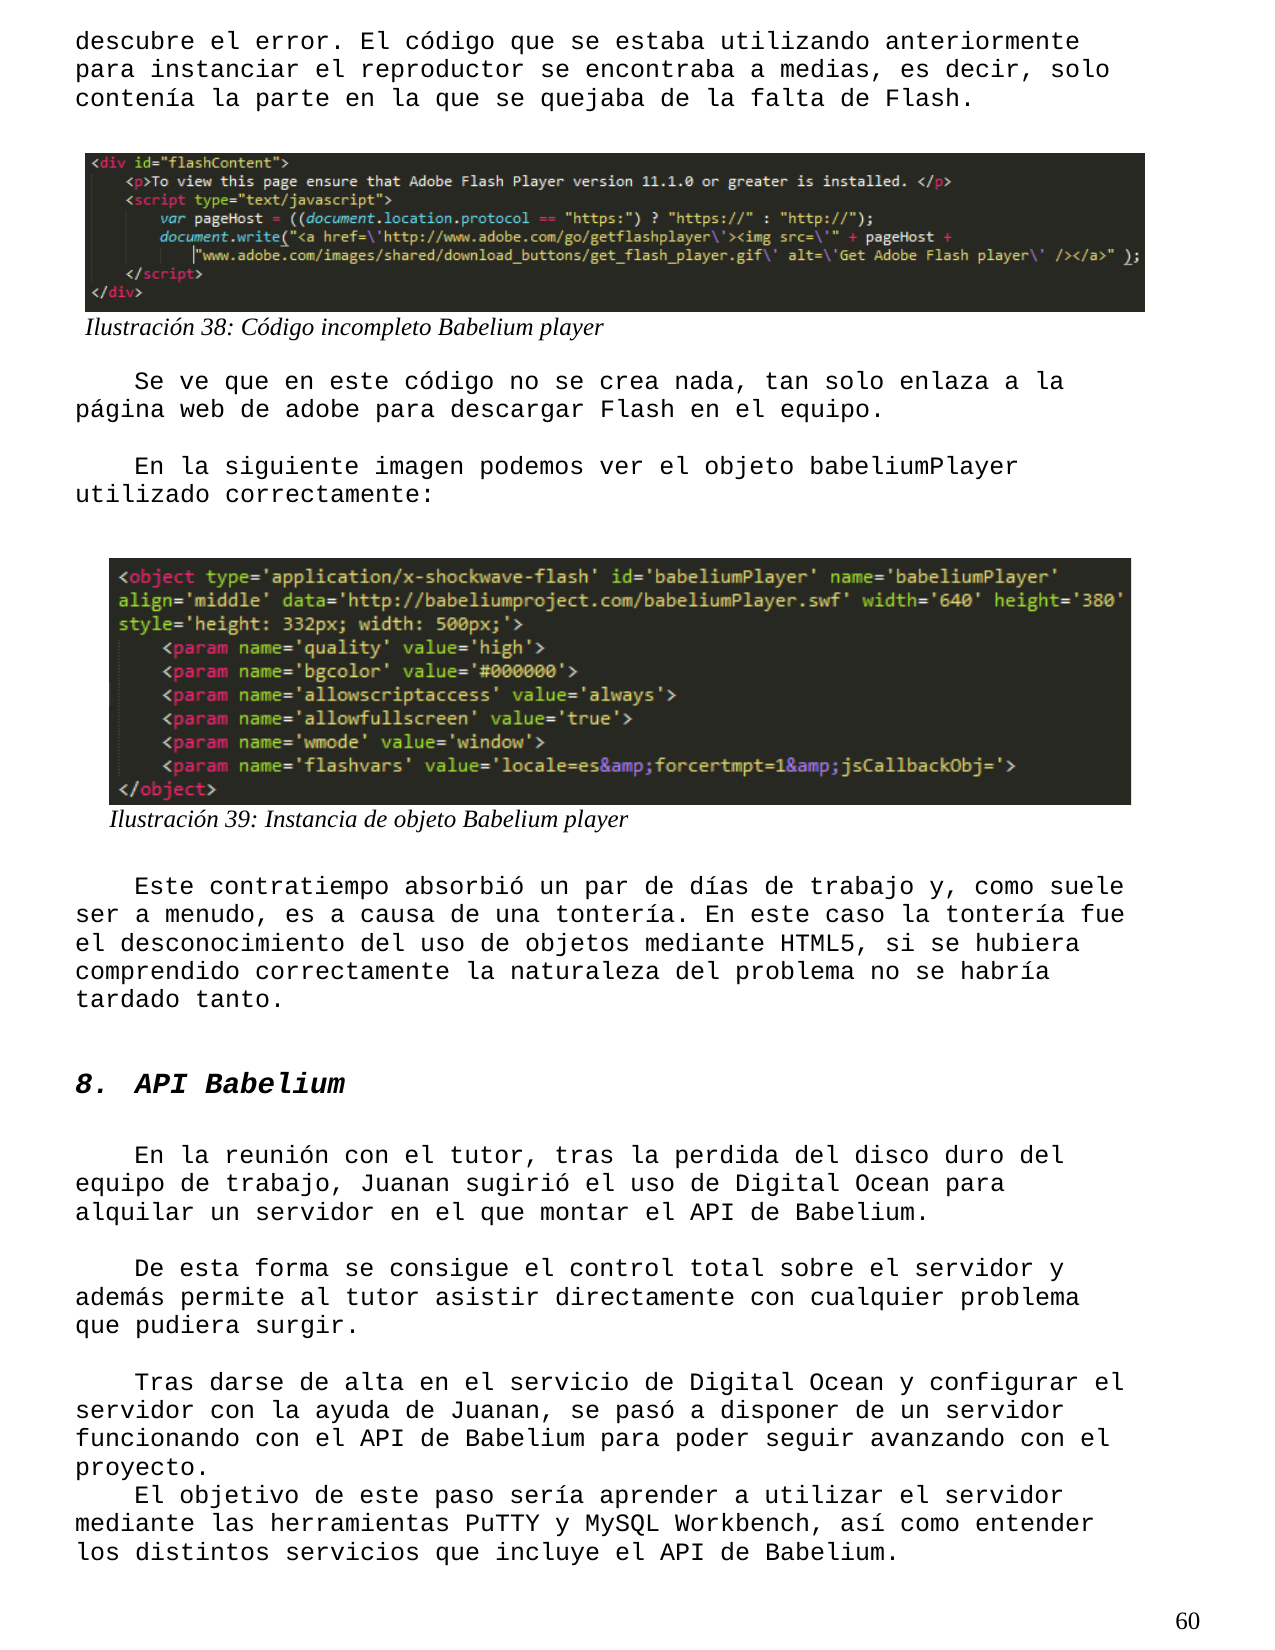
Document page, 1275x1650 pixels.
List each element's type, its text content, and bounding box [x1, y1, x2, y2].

text Este contratiempo absorbió un par de días de trabajo y, como suele ser a menudo, es a causa de una tontería. En este caso la tontería fue el desconocimiento del uso de objetos mediante HTML5, si se hubiera comprendido correctamente la naturaleza del problema no se habría tardado tanto. [75, 874, 1135, 1015]
text Tras darse de alta en el servicio de Digital Ocean y configurar el servidor con la ayuda de Juanan, se pasó a disponer de un servidor funcionando con el API de Babelium para poder seguir avanzando con el proyecto. [75, 1369, 1135, 1483]
picture [109, 558, 1132, 805]
picture [85, 153, 1145, 312]
text descubre el error. El código que se estaba utilizando anteriormente para instanciar el reproductor se encontraba a medias, es decir, solo contenía la parte en la que se quejaba de la falta de Flash. [75, 29, 1135, 114]
text En la siguiente imagen podemos ver el objeto babeliumPlayer utilizado correctamente: [75, 454, 1135, 510]
text En la reunión con el tutor, tras la perdida del disco duro del equipo de trabajo, Juanan sugirió el uso de Digital Ocean para alquilar un servidor en el que montar el API de Babelium. [75, 1143, 1135, 1228]
text Se ve que en este código no se crea nada, tan solo enlaza a la página web de adobe para descargar Flash en el equipo. [75, 369, 1135, 425]
text El objetivo de este paso sería aprender a utilizar el servidor mediante las herramientas PuTTY y MySQL Workbench, así como entender los distintos servicios que incluye el API de Babelium. [75, 1483, 1135, 1568]
text De esta forma se consigue el control total sobre el servidor y además permite al tutor asistir directamente con cualquier problema que pudiera surgir. [75, 1256, 1135, 1341]
text Ilustración 39: Instancia de objeto Babelium player [109, 805, 1131, 833]
subtitle API Babelium [75, 1069, 1200, 1102]
text Ilustración 38: Código incompleto Babelium player [85, 312, 1145, 340]
